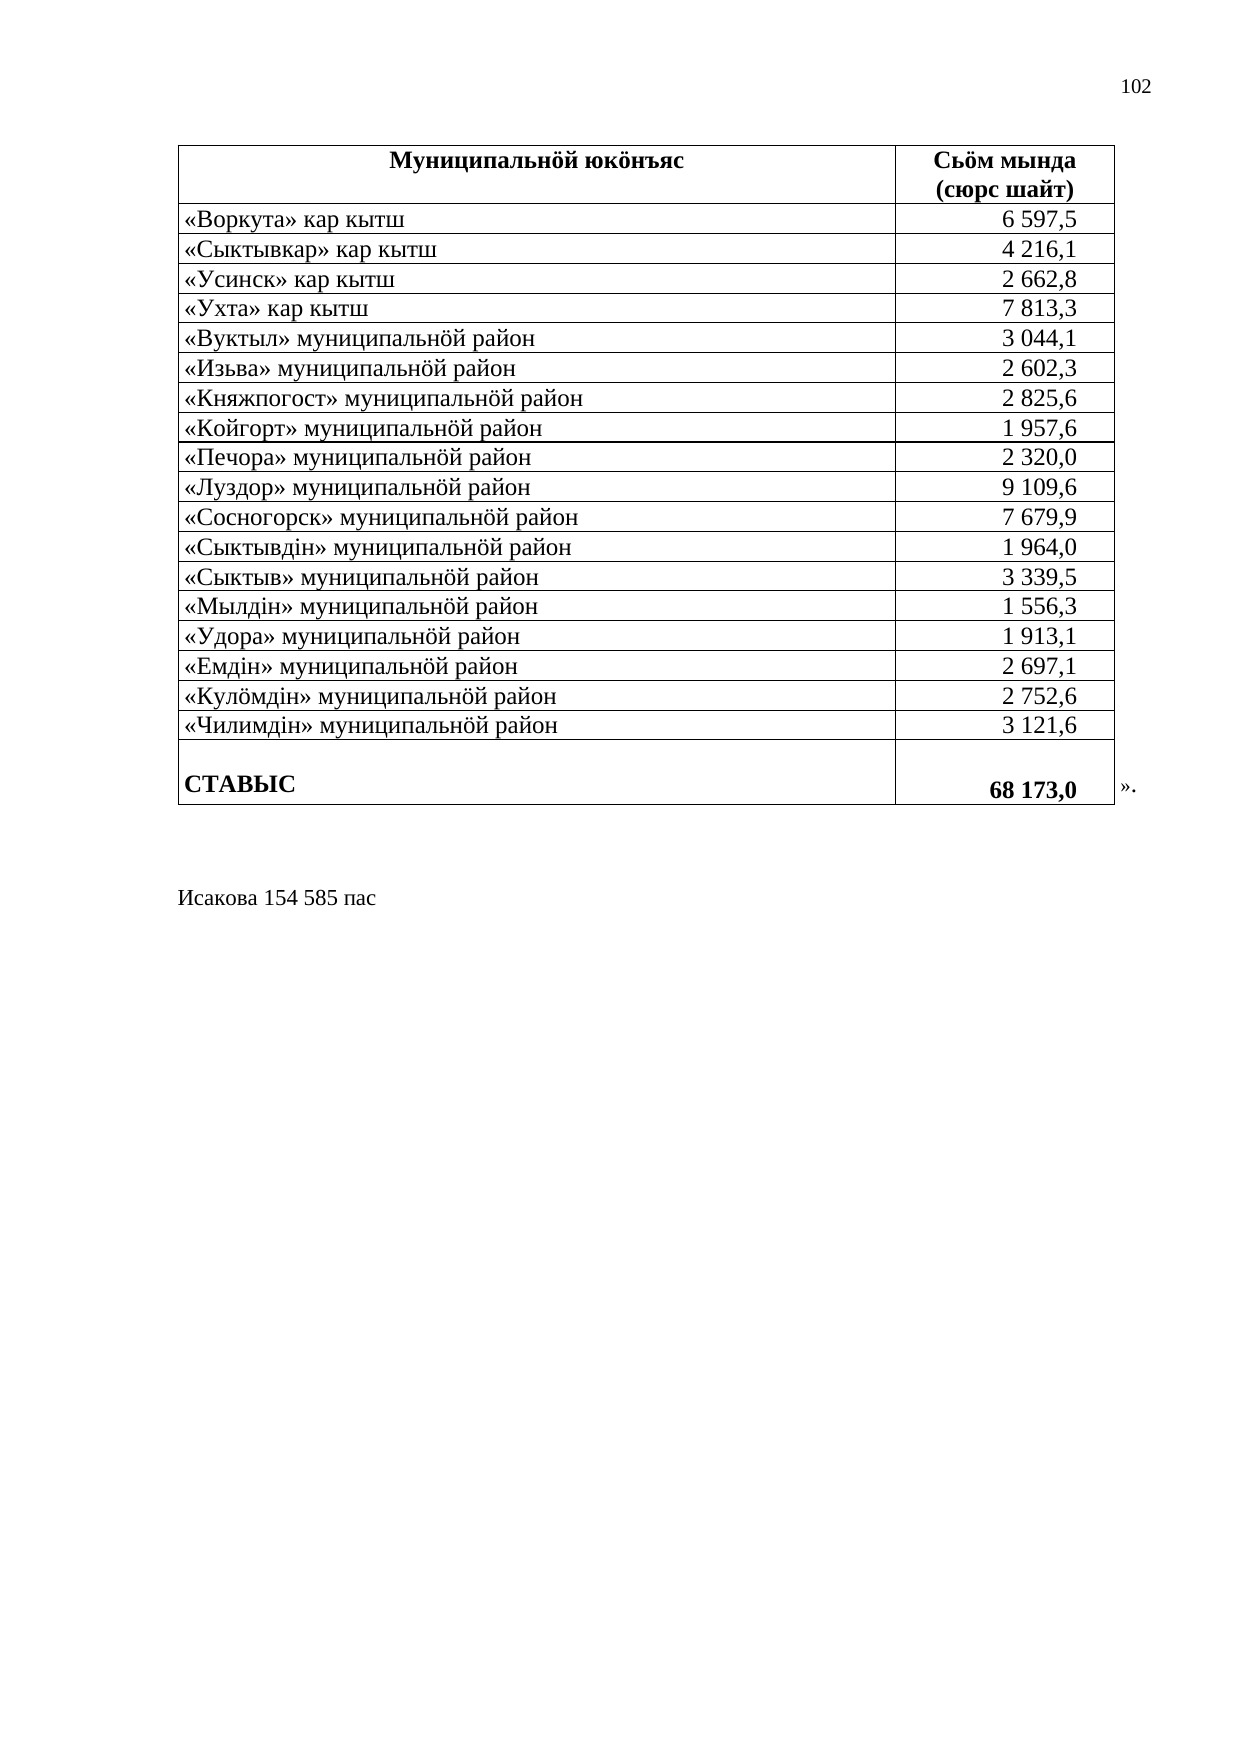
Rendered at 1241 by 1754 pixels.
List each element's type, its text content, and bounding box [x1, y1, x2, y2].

table_cell 1 913,1 [896, 621, 1114, 650]
table_cell «Княжпогост» муниципальнöй район [179, 383, 895, 412]
table_cell [1115, 441, 1152, 471]
table_header [1115, 145, 1152, 203]
table_header Сьöм мында (сюрс шайт) [896, 146, 1114, 203]
table_cell 9 109,6 [896, 472, 1114, 501]
table_header Муниципальнöй юкöнъяс [179, 146, 895, 203]
table_cell 2 320,0 [896, 443, 1114, 471]
table_cell [1115, 501, 1152, 531]
table_cell [1115, 293, 1152, 322]
table_cell [1115, 263, 1152, 292]
table_cell «Печора» муниципальнöй район [179, 443, 895, 471]
table_cell «Сыктывдiн» муниципальнöй район [179, 532, 895, 561]
table_cell 2 662,8 [896, 264, 1114, 292]
table_cell СТАВЫС [179, 740, 895, 803]
table_cell «Сыктыв» муниципальнöй район [179, 562, 895, 590]
table_cell [1115, 710, 1152, 739]
table_cell [1115, 352, 1152, 382]
table_cell 3 044,1 [896, 323, 1114, 352]
table_cell [1115, 590, 1152, 620]
table_cell «Чилимдiн» муниципальнöй район [179, 711, 895, 739]
table_cell [1115, 382, 1152, 412]
table_cell 2 752,6 [896, 681, 1114, 709]
table_cell 6 597,5 [896, 204, 1114, 233]
table_cell 1 556,3 [896, 591, 1114, 620]
table_cell 7 679,9 [896, 502, 1114, 531]
table_cell 3 121,6 [896, 711, 1114, 739]
table_cell «Емдiн» муниципальнöй район [179, 651, 895, 680]
table_cell 4 216,1 [896, 234, 1114, 263]
table_cell 7 813,3 [896, 294, 1114, 322]
table_cell «Сосногорск» муниципальнöй район [179, 502, 895, 531]
table_cell «Удора» муниципальнöй район [179, 621, 895, 650]
table_cell [1115, 680, 1152, 709]
table_cell [1115, 650, 1152, 680]
table_cell 3 339,5 [896, 562, 1114, 590]
table_cell ». [1115, 739, 1152, 803]
table_cell [1115, 531, 1152, 561]
table_cell [1115, 412, 1152, 441]
table_cell [1115, 561, 1152, 590]
table_cell [1115, 620, 1152, 650]
table_cell 2 825,6 [896, 383, 1114, 412]
table_cell [1115, 322, 1152, 352]
table_cell [1115, 471, 1152, 501]
table_cell 2 602,3 [896, 353, 1114, 382]
table_cell 1 964,0 [896, 532, 1114, 561]
table_cell 1 957,6 [896, 413, 1114, 441]
table_cell «Кулöмдiн» муниципальнöй район [179, 681, 895, 709]
table_cell «Мылдiн» муниципальнöй район [179, 591, 895, 620]
table_cell [1115, 233, 1152, 263]
table_cell 2 697,1 [896, 651, 1114, 680]
table_cell 68 173,0 [896, 740, 1114, 803]
table_cell «Койгорт» муниципальнöй район [179, 413, 895, 441]
text Исакова 154 585 пас [177, 884, 1152, 910]
table_cell [1115, 203, 1152, 233]
table_cell «Луздор» муниципальнöй район [179, 472, 895, 501]
